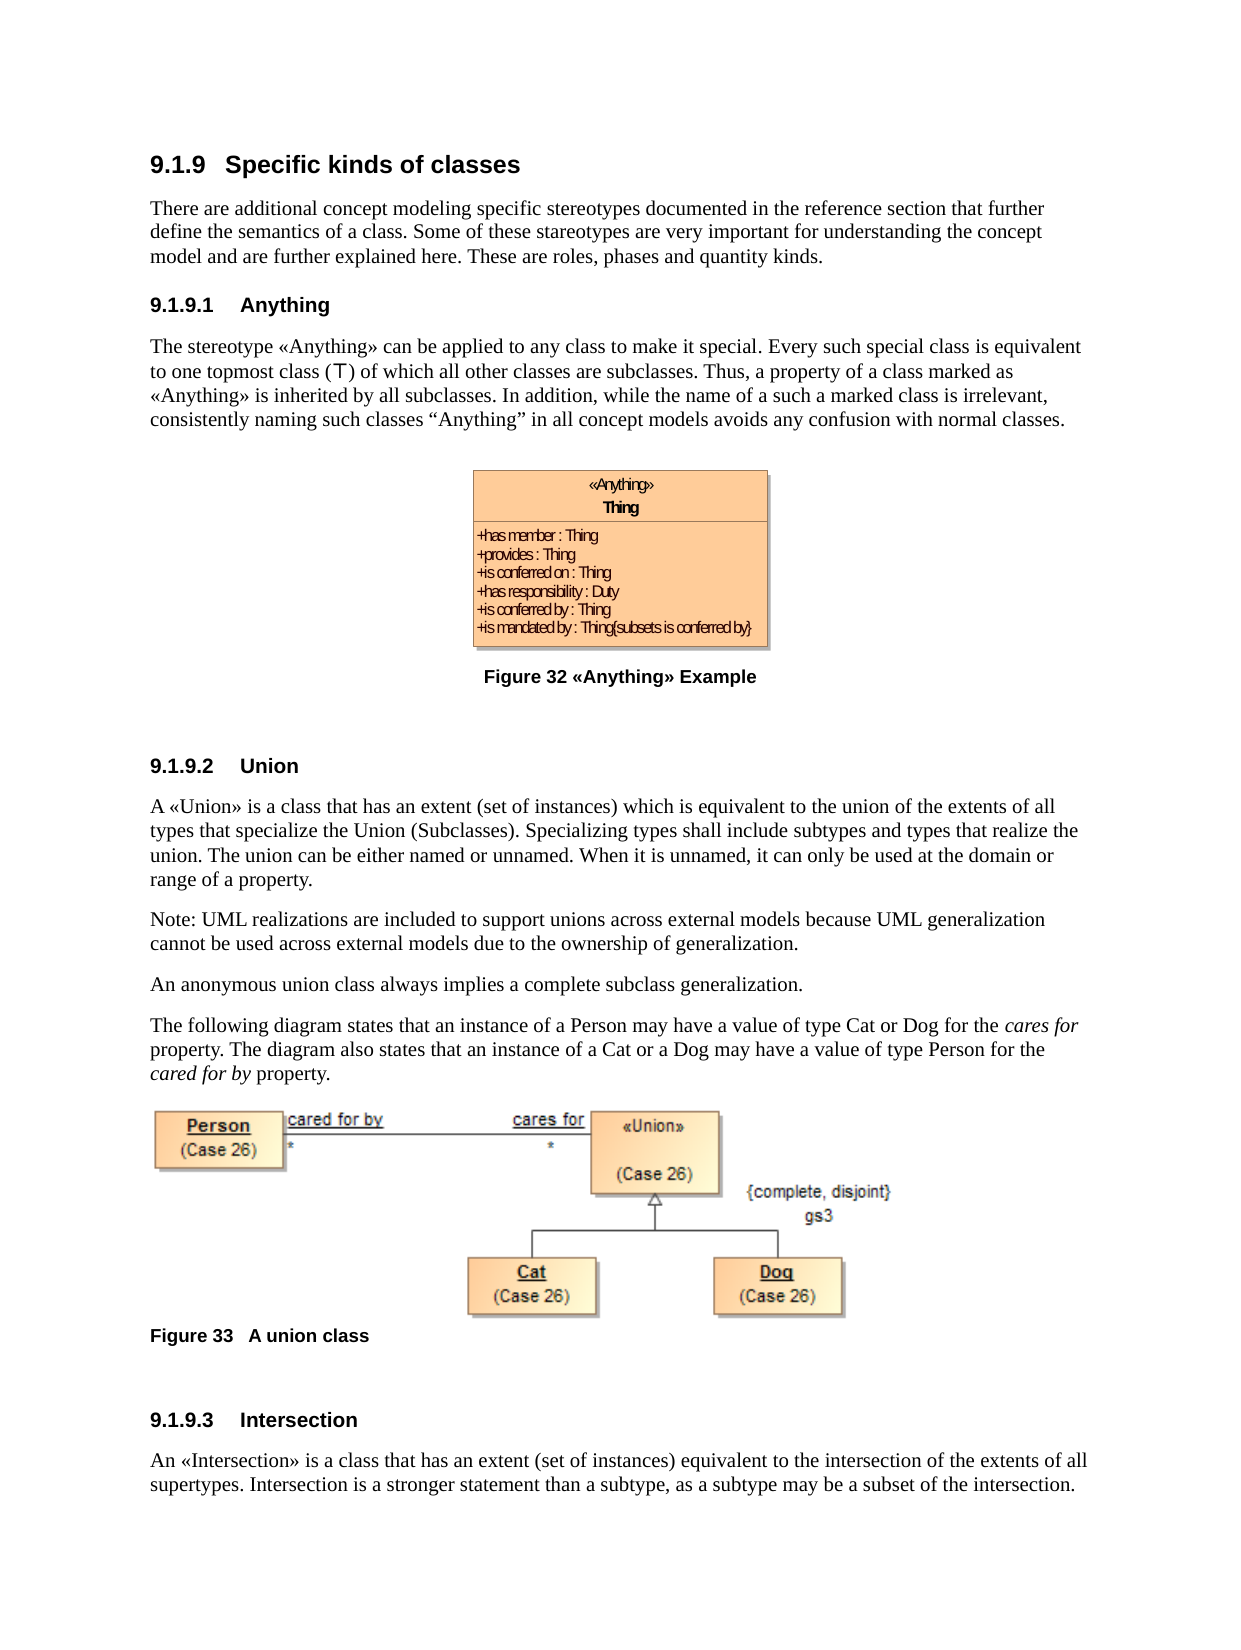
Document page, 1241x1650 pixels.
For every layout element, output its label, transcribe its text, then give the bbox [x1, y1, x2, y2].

text Note: UML realizations are included to support unions across external models because UML generalization cannot be used across external models due to the ownership of generalization. [150, 907, 1090, 955]
picture [150, 1109, 894, 1320]
text A «Union» is a class that has an extent (set of instances) which is equivalent to the union of the extents of all types that specialize the Union (Subclasses). Specializing types shall include subtypes and types that realize the union. The union can be either named or unnamed. When it is unnamed, it can only be used at the domain or range of a property. [150, 794, 1090, 891]
text Figure 32 «Anything» Example [150, 666, 1090, 687]
subtitle Intersection [150, 1407, 1090, 1431]
text An «Intersection» is a class that has an extent (set of instances) equivalent to the intersection of the extents of all supertypes. Intersection is a stronger statement than a subtype, as a subtype may be a subset of the intersection. [150, 1448, 1090, 1496]
text There are additional concept modeling specific stereotypes documented in the reference section that further define the semantics of a class. Some of these stareotypes are very important for understanding the concept model and are further explained here. These are roles, phases and quantity kinds. [150, 195, 1090, 268]
text Figure 33 A union class [150, 1324, 1090, 1346]
subtitle Union [150, 754, 1090, 778]
text The stereotype «Anything» can be applied to any class to make it special. Every such special class is equivalent to one topmost class (⊤) of which all other classes are subclasses. Thus, a property of a class marked as «Anything» is inherited by all subclasses. In addition, while the name of a such a marked class is irrelevant, consistently naming such classes “Anything” in all concept models avoids any confusion with normal classes. [150, 334, 1090, 431]
text An anonymous union class always implies a complete subclass generalization. [150, 972, 1090, 996]
subtitle Anything [150, 293, 1090, 317]
text The following diagram states that an instance of a Person may have a value of type Cat or Dog for the cares for property. The diagram also states that an instance of a Cat or a Dog may have a value of type Person for the cared for by property. [150, 1013, 1090, 1085]
subtitle Specific kinds of classes [150, 150, 1090, 179]
